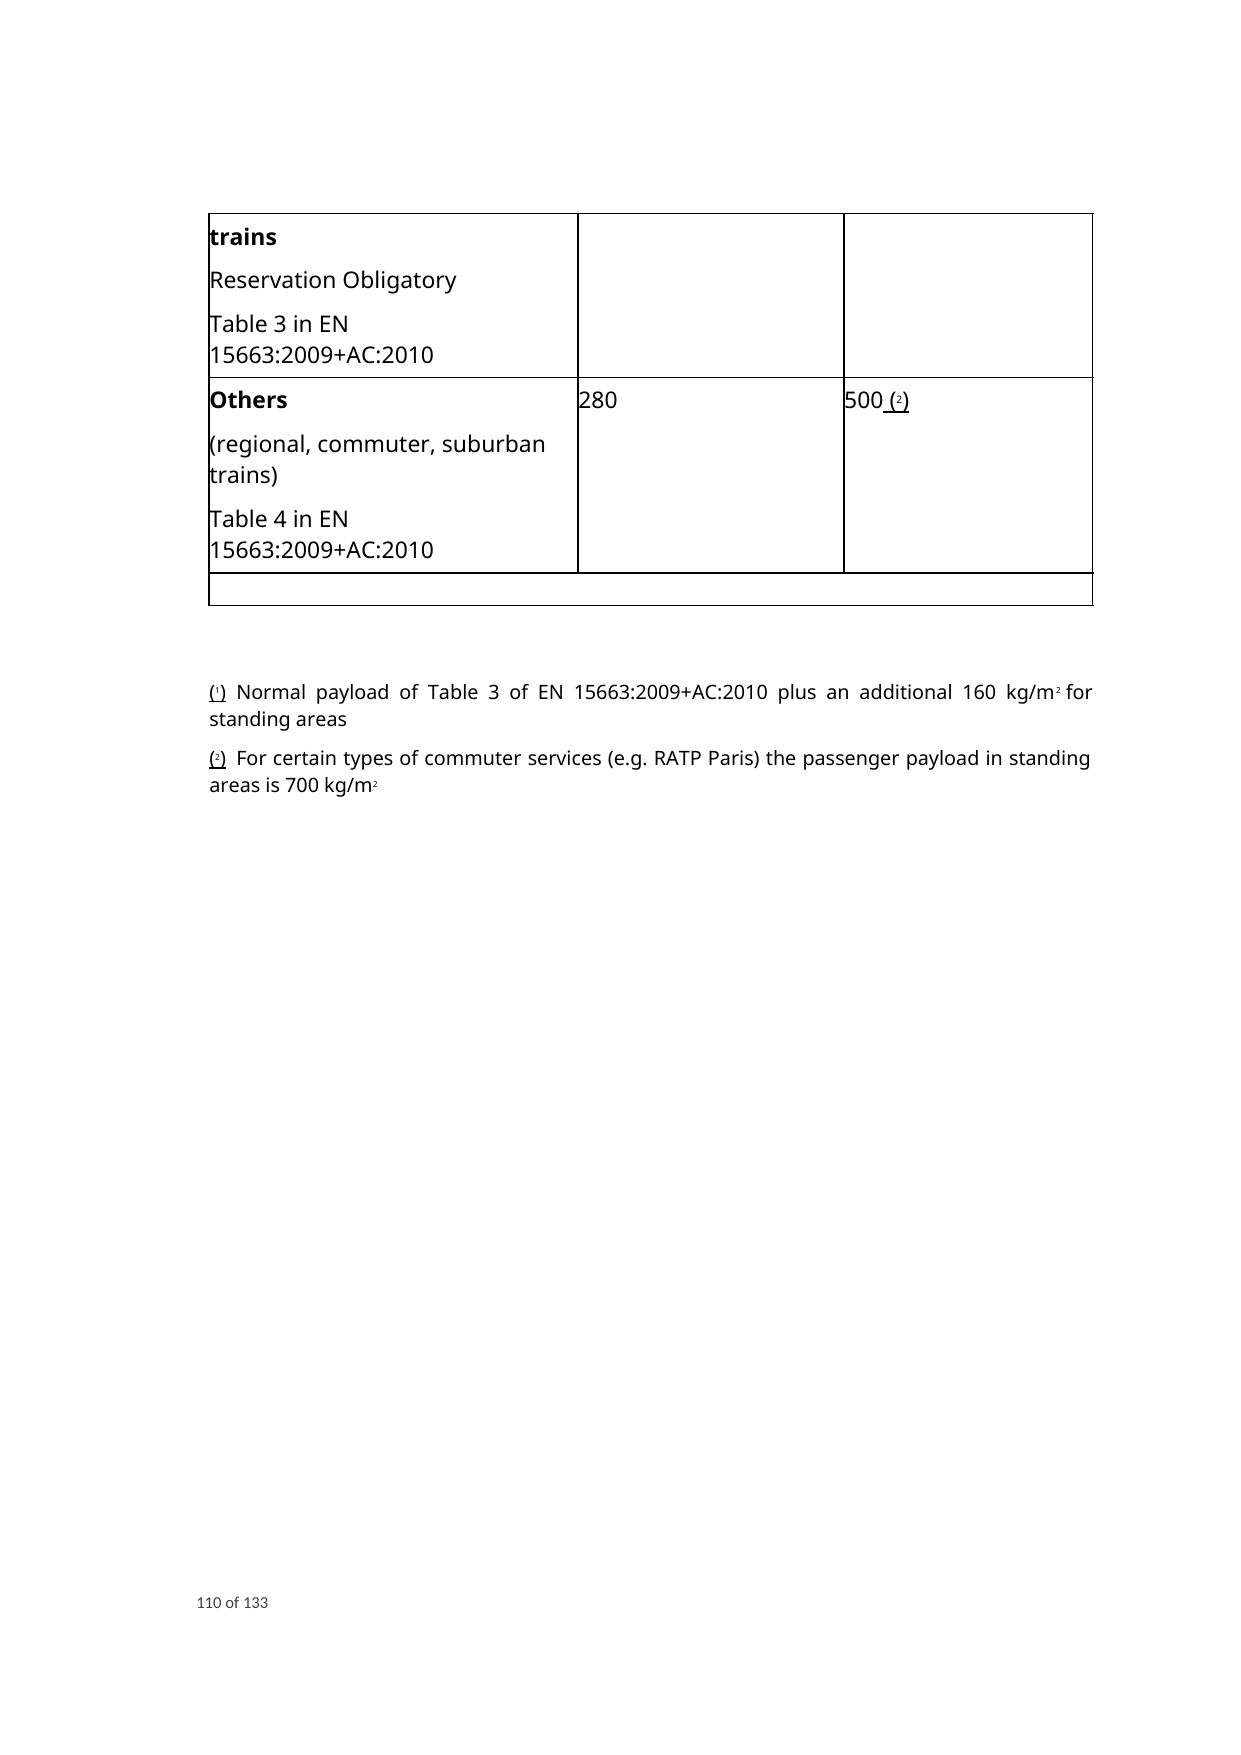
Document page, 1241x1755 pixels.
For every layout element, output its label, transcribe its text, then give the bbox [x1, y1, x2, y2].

text (1) Normal payload of Table 3 of EN 15663:2009+AC:2010 plus an additional 160 kg/m2 for standing areas [209, 678, 1093, 732]
table_cell [845, 214, 1092, 377]
table_cell [579, 214, 843, 377]
table_cell 280 [579, 378, 843, 572]
table_cell [210, 574, 1092, 605]
table_cell Others (regional, commuter, suburban trains) Table 4 in EN 15663:2009+AC:2010 [210, 378, 577, 572]
table_cell trains Reservation Obligatory Table 3 in EN 15663:2009+AC:2010 [210, 214, 577, 377]
table_cell 500 (2) [845, 378, 1092, 572]
text (2) For certain types of commuter services (e.g. RATP Paris) the passenger payload in standing areas is 700 kg/m2 [209, 744, 1093, 798]
